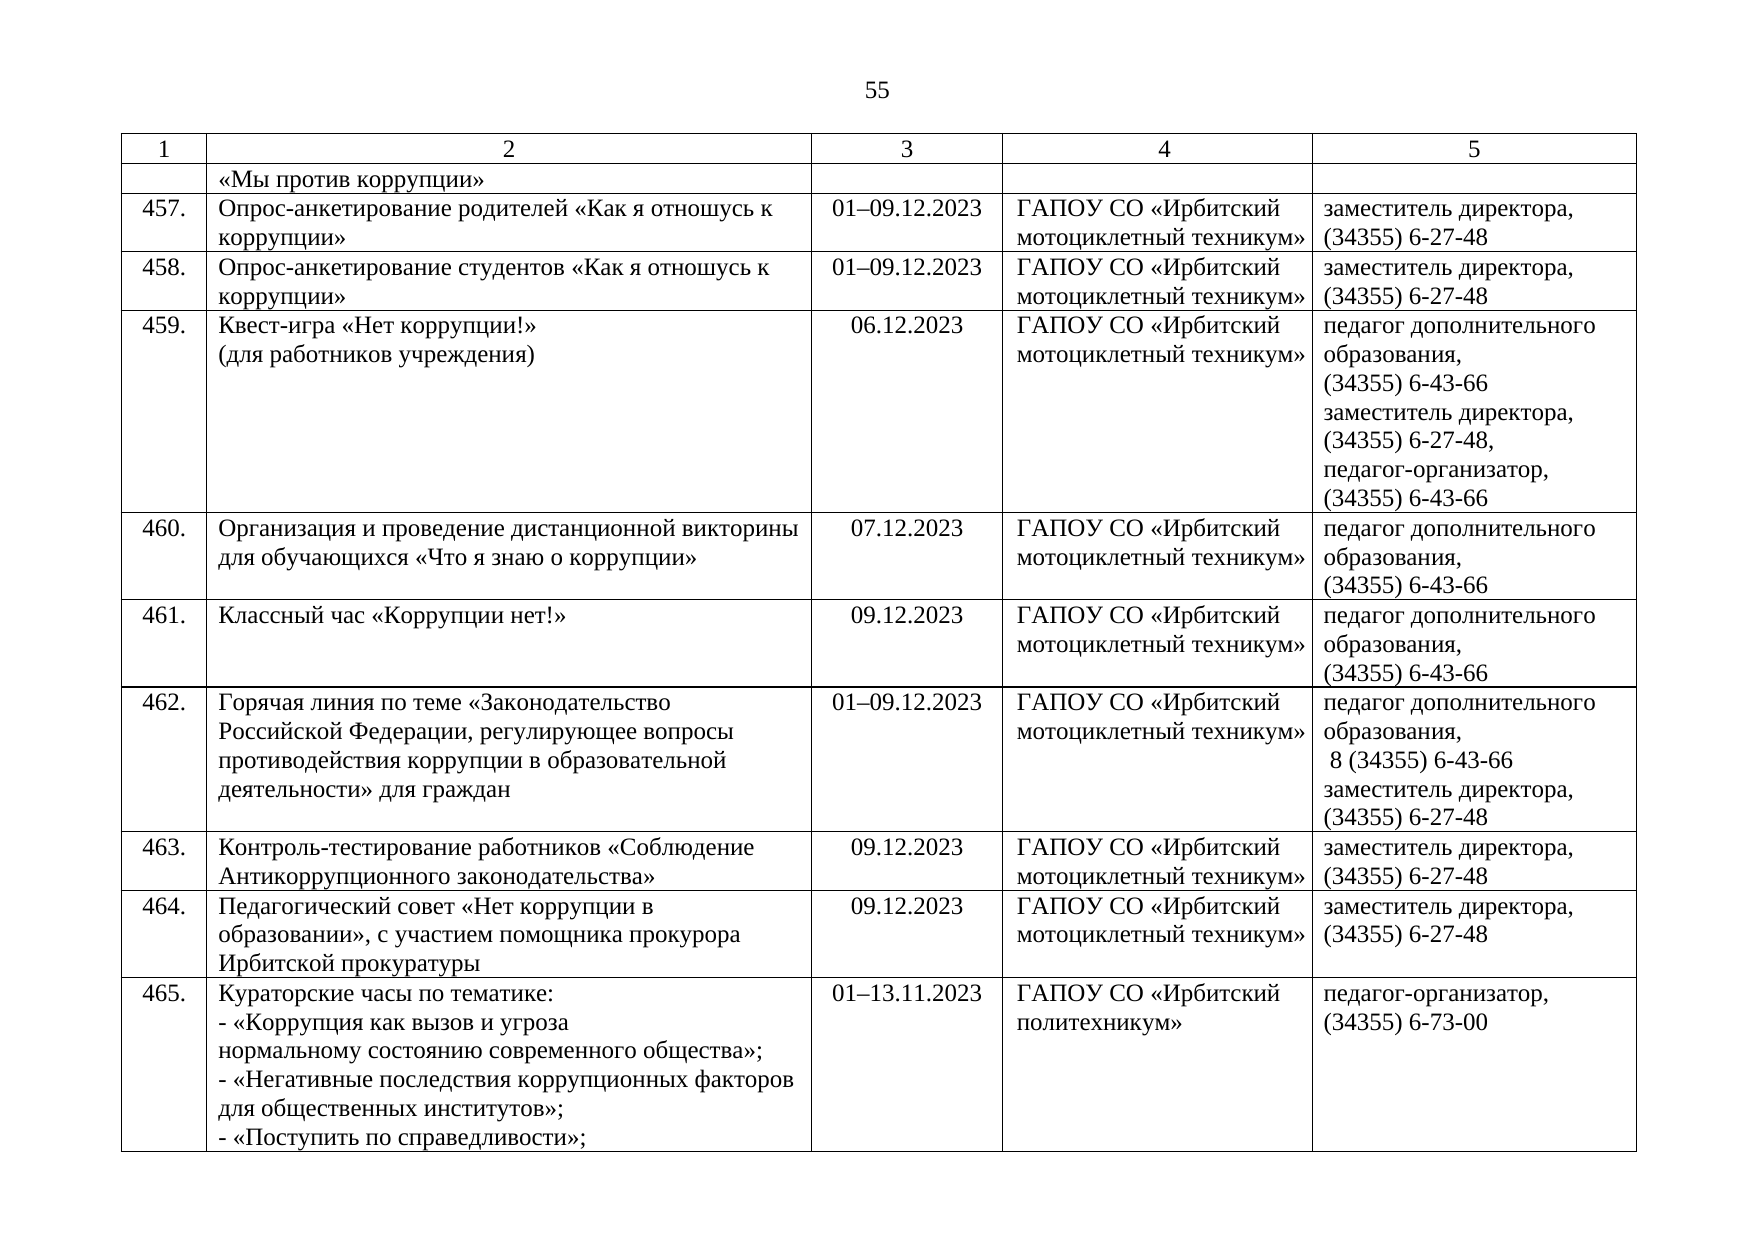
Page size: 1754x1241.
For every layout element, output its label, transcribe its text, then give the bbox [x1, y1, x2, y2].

table_cell [122, 832, 206, 890]
table_cell [1003, 164, 1312, 192]
table_cell педагог дополнительного образования, 8 (34355) 6-43-66 заместитель директора, (34355) 6-27-48 [1313, 688, 1636, 831]
table_cell [122, 600, 206, 686]
table_cell [117, 890, 121, 977]
table_cell педагог дополнительного образования, (34355) 6-43-66 [1313, 513, 1636, 599]
table_cell [1313, 164, 1636, 192]
table_cell 07.12.2023 [812, 513, 1002, 599]
table_cell ГАПОУ СО «Ирбитский мотоциклетный техникум» [1003, 832, 1312, 890]
table_cell 09.12.2023 [812, 600, 1002, 686]
table_cell 06.12.2023 [812, 311, 1002, 512]
table_cell [122, 891, 206, 977]
table_cell [812, 164, 1002, 192]
table_cell [122, 688, 206, 831]
table_cell педагог дополнительного образования, (34355) 6-43-66 заместитель директора, (34355) 6-27-48, педагог-организатор, (34355) 6-43-66 [1313, 311, 1636, 512]
table_cell Опрос-анкетирование родителей «Как я отношусь к коррупции» [207, 194, 811, 251]
table_cell заместитель директора, (34355) 6-27-48 [1313, 891, 1636, 977]
table_cell Контроль-тестирование работников «Соблюдение Антикоррупционного законодательства» [207, 832, 811, 890]
table_cell заместитель директора, (34355) 6-27-48 [1313, 194, 1636, 251]
table_cell [117, 977, 121, 1151]
table_cell 09.12.2023 [812, 891, 1002, 977]
table_cell [117, 599, 121, 686]
table_cell ГАПОУ СО «Ирбитский политехникум» [1003, 978, 1312, 1151]
table_header 3 [812, 134, 1002, 163]
table_header 5 [1313, 134, 1636, 163]
table_header 4 [1003, 134, 1312, 163]
table_cell 01–13.11.2023 [812, 978, 1002, 1151]
table_cell Квест-игра «Нет коррупции!» (для работников учреждения) [207, 311, 811, 512]
table_cell [122, 513, 206, 599]
table_cell 01–09.12.2023 [812, 194, 1002, 251]
table_cell ГАПОУ СО «Ирбитский мотоциклетный техникум» [1003, 513, 1312, 599]
table_cell [122, 311, 206, 512]
table_cell заместитель директора, (34355) 6-27-48 [1313, 832, 1636, 890]
table_cell Педагогический совет «Нет коррупции в образовании», с участием помощника прокурора Ирбитской прокуратуры [207, 891, 811, 977]
table_cell заместитель директора, (34355) 6-27-48 [1313, 252, 1636, 309]
table_cell [122, 164, 206, 192]
table_cell Организация и проведение дистанционной викторины для обучающихся «Что я знаю о коррупции» [207, 513, 811, 599]
table_cell Опрос-анкетирование студентов «Как я отношусь к коррупции» [207, 252, 811, 309]
table_cell Кураторские часы по тематике: - «Коррупция как вызов и угроза нормальному состоянию современного общества»; - «Негативные последствия коррупционных факторов для общественных институтов»; - «Поступить по справедливости»; [207, 978, 811, 1151]
table_cell Горячая линия по теме «Законодательство Российской Федерации, регулирующее вопросы противодействия коррупции в образовательной деятельности» для граждан [207, 688, 811, 831]
table_cell [122, 194, 206, 251]
table_cell [117, 163, 121, 192]
table_cell ГАПОУ СО «Ирбитский мотоциклетный техникум» [1003, 688, 1312, 831]
table_header 1 [122, 134, 206, 163]
table_cell ГАПОУ СО «Ирбитский мотоциклетный техникум» [1003, 600, 1312, 686]
table_cell [117, 251, 121, 309]
table_cell ГАПОУ СО «Ирбитский мотоциклетный техникум» [1003, 891, 1312, 977]
table_cell [117, 310, 121, 512]
table_cell 01–09.12.2023 [812, 252, 1002, 309]
table_cell [122, 978, 206, 1151]
table_cell [122, 252, 206, 309]
table_header [117, 133, 121, 163]
table_cell Классный час «Коррупции нет!» [207, 600, 811, 686]
table_cell ГАПОУ СО «Ирбитский мотоциклетный техникум» [1003, 311, 1312, 512]
table_cell [117, 512, 121, 599]
table_cell [117, 686, 121, 831]
table_cell [117, 831, 121, 890]
table_cell ГАПОУ СО «Ирбитский мотоциклетный техникум» [1003, 194, 1312, 251]
table_cell ГАПОУ СО «Ирбитский мотоциклетный техникум» [1003, 252, 1312, 309]
table_cell 09.12.2023 [812, 832, 1002, 890]
table_cell педагог-организатор, (34355) 6-73-00 [1313, 978, 1636, 1151]
table_cell «Мы против коррупции» [207, 164, 811, 192]
table_cell 01–09.12.2023 [812, 688, 1002, 831]
table_cell педагог дополнительного образования, (34355) 6-43-66 [1313, 600, 1636, 686]
table_header 2 [207, 134, 811, 163]
table_cell [117, 193, 121, 251]
